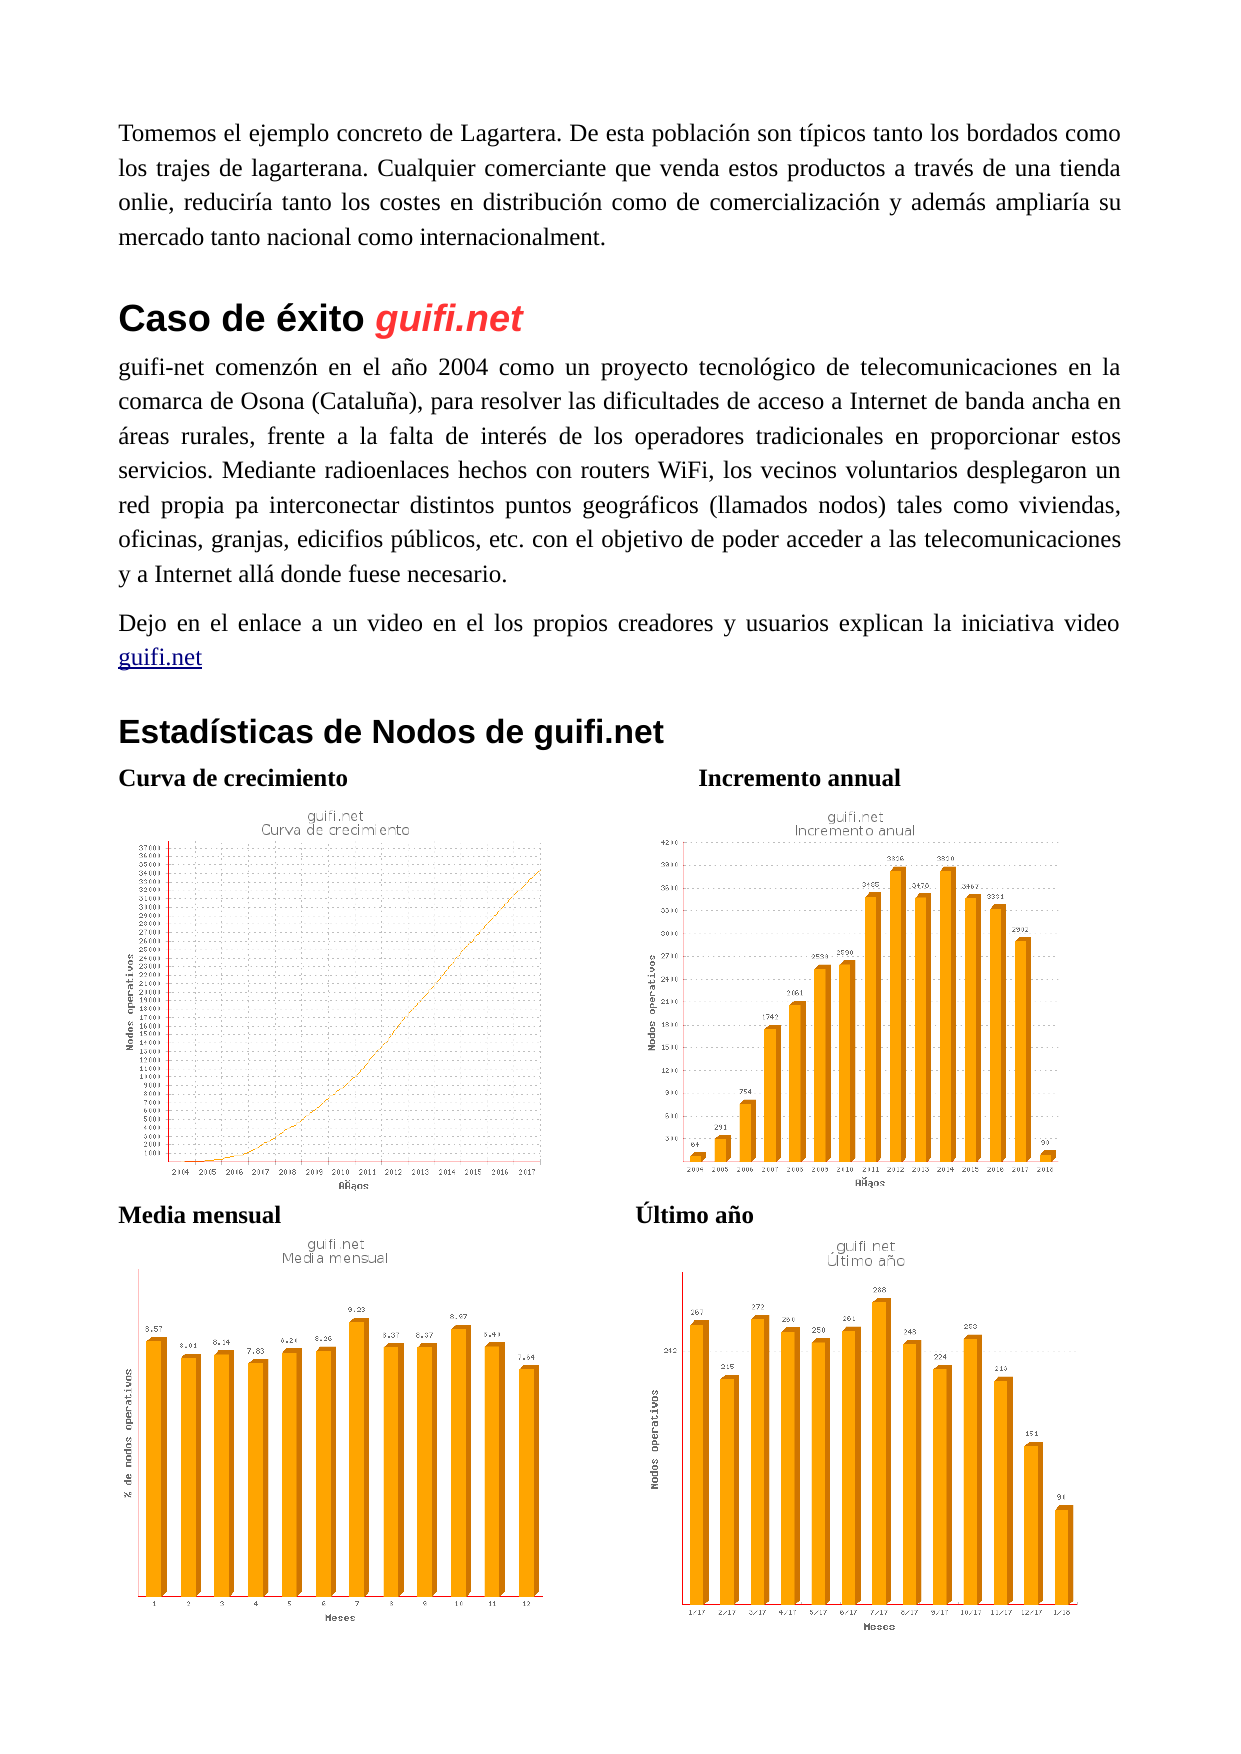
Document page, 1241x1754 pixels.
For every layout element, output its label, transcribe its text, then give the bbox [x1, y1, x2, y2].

picture [643, 1234, 1090, 1636]
subtitle Estadísticas de Nodos de guifi.net [118, 712, 1122, 751]
text guifi-net comenzón en el año 2004 como un proyecto tecnológico de telecomunicaciones en la comarca de Osona (Cataluña), para resolver las dificultades de acceso a Internet de banda ancha en áreas rurales, frente a la falta de interés de los operadores tradicionales en proporcionar estos servicios. Mediante radioenlaces hechos con routers WiFi, los vecinos voluntarios desplegaron un red propia pa interconectar distintos puntos geográficos (llamados nodos) tales como viviendas, oficinas, granjas, edicifios públicos, etc. con el objetivo de poder acceder a las telecomunicaciones y a Internet allá donde fuese necesario. [118, 352, 1122, 587]
text Tomemos el ejemplo concreto de Lagartera. De esta población son típicos tanto los bordados como los trajes de lagarterana. Cualquier comerciante que venda estos productos a través de una tienda onlie, reduciría tanto los costes en distribución como de comercialización y además ampliaría su mercado tanto nacional como internacionalment. [118, 118, 1122, 250]
text Media mensual Último año [118, 1195, 1122, 1229]
text Curva de crecimiento Incremento annual [118, 763, 1122, 792]
text Dejo en el enlace a un video en el los propios creadores y usuarios explican la iniciativa video guifi.net [118, 608, 1122, 671]
picture [119, 804, 553, 1195]
subtitle Caso de éxito guifi.net [118, 296, 1122, 339]
picture [641, 805, 1071, 1192]
picture [117, 1232, 556, 1627]
